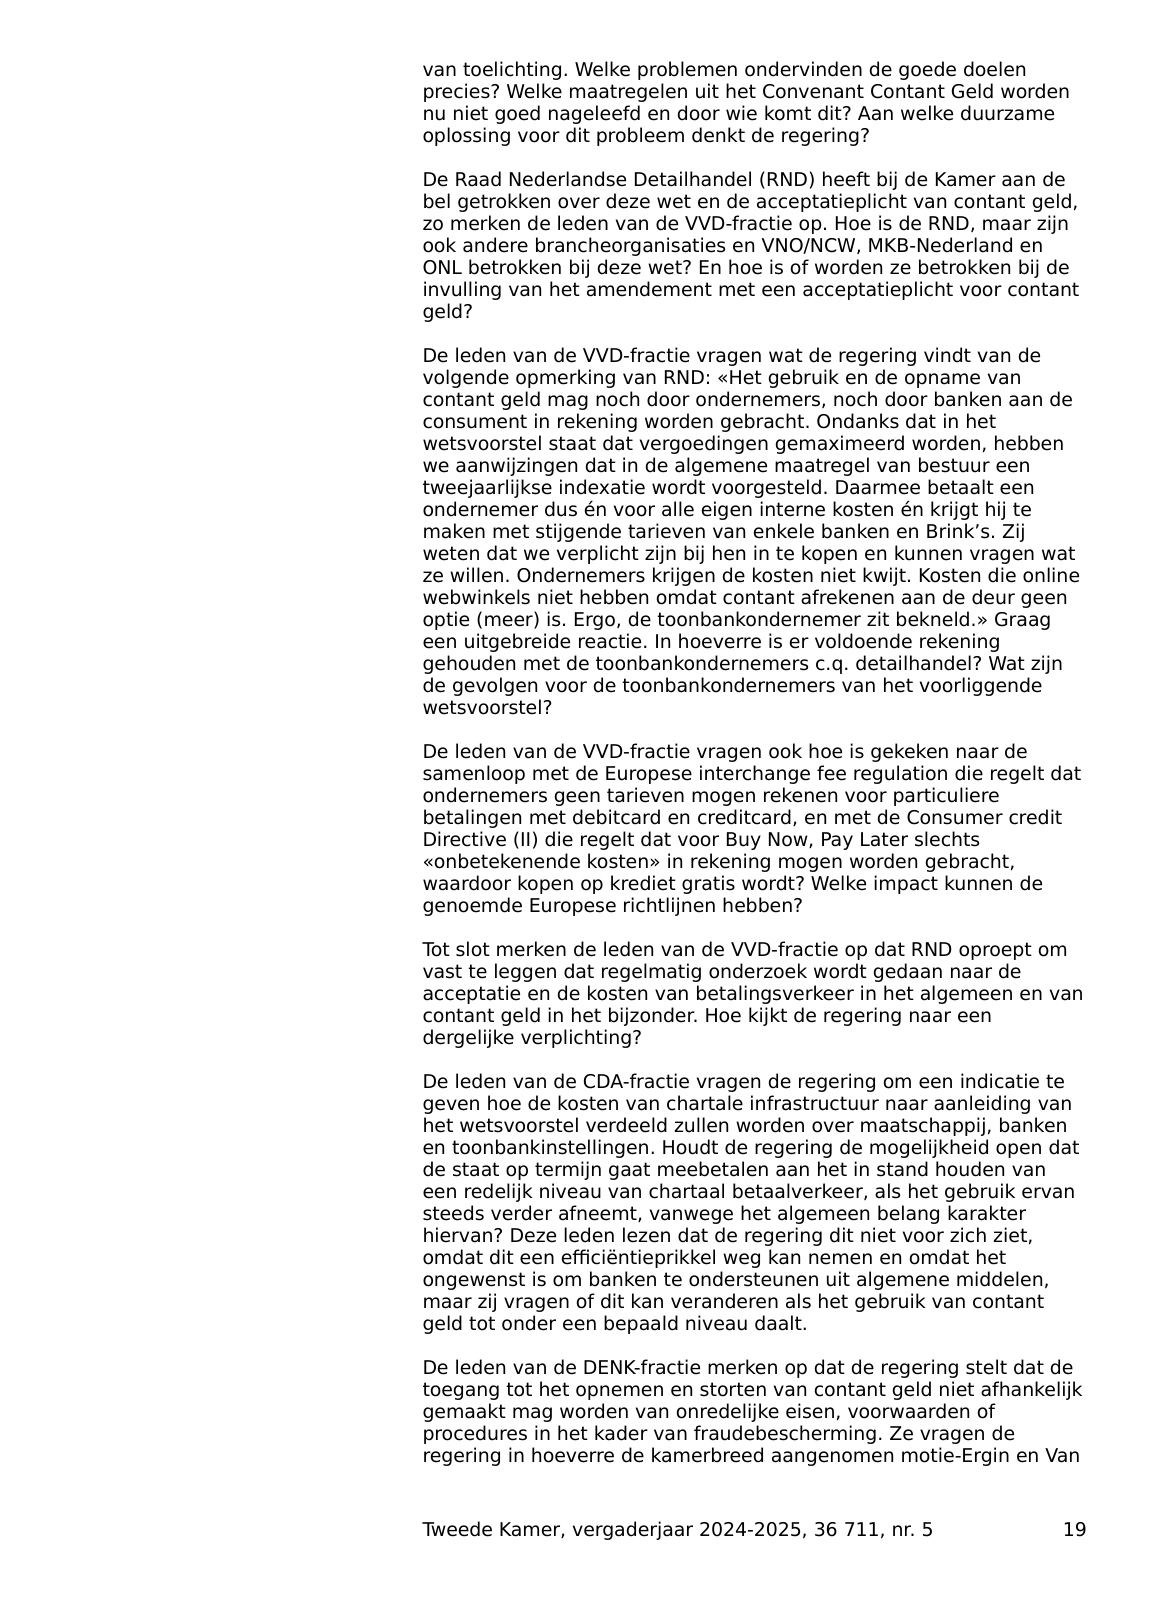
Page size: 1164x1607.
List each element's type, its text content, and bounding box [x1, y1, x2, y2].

text van toelichting. Welke problemen ondervinden de goede doelen precies? Welke maatregelen uit het Convenant Contant Geld worden nu niet goed nageleefd en door wie komt dit? Aan welke duurzame oplossing voor dit probleem denkt de regering? [422, 59, 1087, 147]
text De leden van de DENK-fractie merken op dat de regering stelt dat de toegang tot het opnemen en storten van contant geld niet afhankelijk gemaakt mag worden van onredelijke eisen, voorwaarden of procedures in het kader van fraudebescherming. Ze vragen de regering in hoeverre de kamerbreed aangenomen motie-Ergin en Van [422, 1357, 1087, 1467]
text De Raad Nederlandse Detailhandel (RND) heeft bij de Kamer aan de bel getrokken over deze wet en de acceptatieplicht van contant geld, zo merken de leden van de VVD-fractie op. Hoe is de RND, maar zijn ook andere brancheorganisaties en VNO/NCW, MKB-Nederland en ONL betrokken bij deze wet? En hoe is of worden ze betrokken bij de invulling van het amendement met een acceptatieplicht voor contant geld? [422, 169, 1087, 323]
text De leden van de VVD-fractie vragen ook hoe is gekeken naar de samenloop met de Europese interchange fee regulation die regelt dat ondernemers geen tarieven mogen rekenen voor particuliere betalingen met debitcard en creditcard, en met de Consumer credit Directive (II) die regelt dat voor Buy Now, Pay Later slechts «onbetekenende kosten» in rekening mogen worden gebracht, waardoor kopen op krediet gratis wordt? Welke impact kunnen de genoemde Europese richtlijnen hebben? [422, 741, 1087, 917]
text De leden van de CDA-fractie vragen de regering om een indicatie te geven hoe de kosten van chartale infrastructuur naar aanleiding van het wetsvoorstel verdeeld zullen worden over maatschappij, banken en toonbankinstellingen. Houdt de regering de mogelijkheid open dat de staat op termijn gaat meebetalen aan het in stand houden van een redelijk niveau van chartaal betaalverkeer, als het gebruik ervan steeds verder afneemt, vanwege het algemeen belang karakter hiervan? Deze leden lezen dat de regering dit niet voor zich ziet, omdat dit een efficiëntieprikkel weg kan nemen en omdat het ongewenst is om banken te ondersteunen uit algemene middelen, maar zij vragen of dit kan veranderen als het gebruik van contant geld tot onder een bepaald niveau daalt. [422, 1071, 1087, 1335]
text De leden van de VVD-fractie vragen wat de regering vindt van de volgende opmerking van RND: «Het gebruik en de opname van contant geld mag noch door ondernemers, noch door banken aan de consument in rekening worden gebracht. Ondanks dat in het wetsvoorstel staat dat vergoedingen gemaximeerd worden, hebben we aanwijzingen dat in de algemene maatregel van bestuur een tweejaarlijkse indexatie wordt voorgesteld. Daarmee betaalt een ondernemer dus én voor alle eigen interne kosten én krijgt hij te maken met stijgende tarieven van enkele banken en Brink’s. Zij weten dat we verplicht zijn bij hen in te kopen en kunnen vragen wat ze willen. Ondernemers krijgen de kosten niet kwijt. Kosten die online webwinkels niet hebben omdat contant afrekenen aan de deur geen optie (meer) is. Ergo, de toonbankondernemer zit bekneld.» Graag een uitgebreide reactie. In hoeverre is er voldoende rekening gehouden met de toonbankondernemers c.q. detailhandel? Wat zijn de gevolgen voor de toonbankondernemers van het voorliggende wetsvoorstel? [422, 345, 1087, 719]
text Tot slot merken de leden van de VVD-fractie op dat RND oproept om vast te leggen dat regelmatig onderzoek wordt gedaan naar de acceptatie en de kosten van betalingsverkeer in het algemeen en van contant geld in het bijzonder. Hoe kijkt de regering naar een dergelijke verplichting? [422, 939, 1087, 1049]
